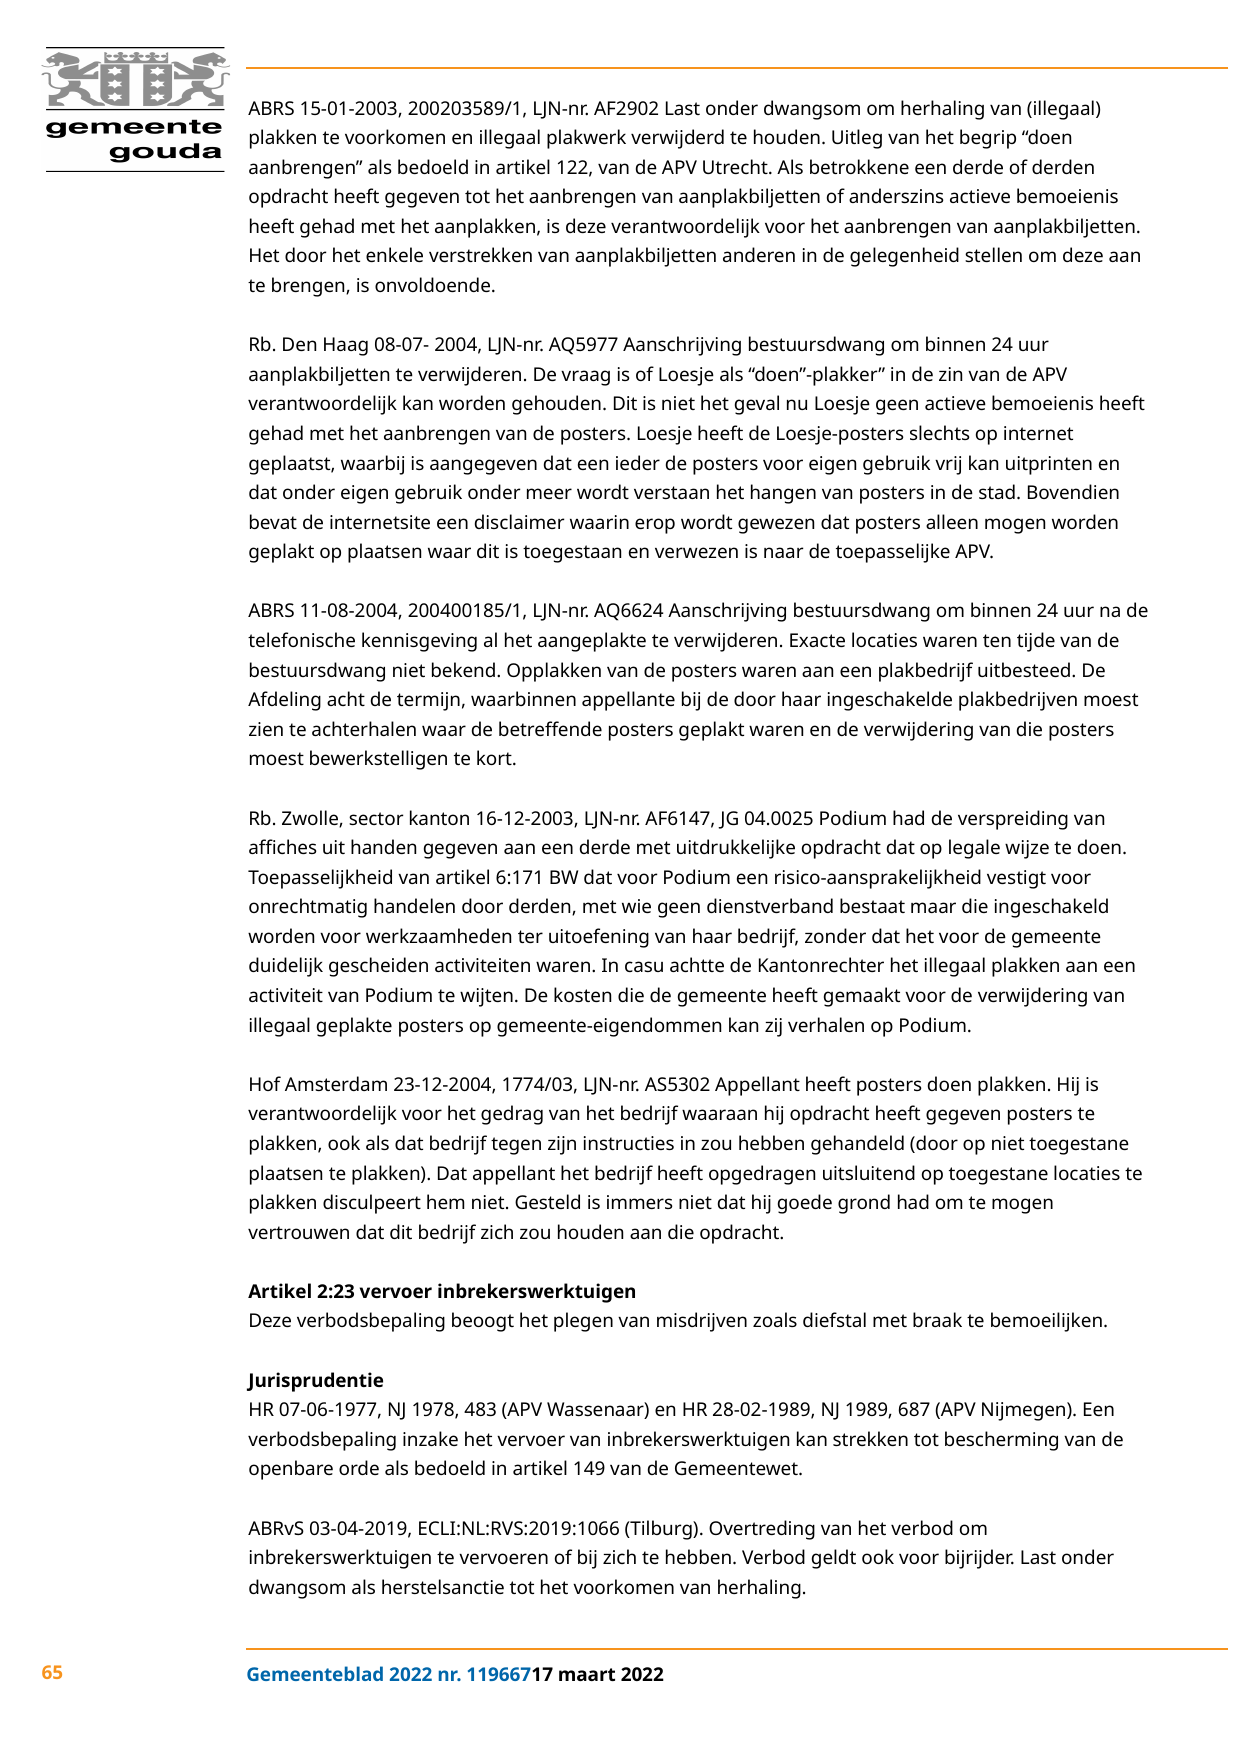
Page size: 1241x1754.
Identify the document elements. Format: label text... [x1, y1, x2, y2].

picture [41, 47, 231, 172]
text HR 07-06-1977, NJ 1978, 483 (APV Wassenaar) en HR 28-02-1989, NJ 1989, 687 (APV Nijmegen). Een verbodsbepaling inzake het vervoer van inbrekerswerktuigen kan strekken tot bescherming van de openbare orde als bedoeld in artikel 149 van de Gemeentewet. [248, 1396, 1152, 1481]
text Rb. Den Haag 08-07- 2004, LJN-nr. AQ5977 Aanschrijving bestuursdwang om binnen 24 uur aanplakbiljetten te verwijderen. De vraag is of Loesje als “doen”-plakker” in de zin van de APV verantwoordelijk kan worden gehouden. Dit is niet het geval nu Loesje geen actieve bemoeienis heeft gehad met het aanbrengen van de posters. Loesje heeft de Loesje-posters slechts op internet geplaatst, waarbij is aangegeven dat een ieder de posters voor eigen gebruik vrij kan uitprinten en dat onder eigen gebruik onder meer wordt verstaan het hangen van posters in de stad. Bovendien bevat de internetsite een disclaimer waarin erop wordt gewezen dat posters alleen mogen worden geplakt op plaatsen waar dit is toegestaan en verwezen is naar de toepasselijke APV. [248, 331, 1152, 564]
text ABRS 11-08-2004, 200400185/1, LJN-nr. AQ6624 Aanschrijving bestuursdwang om binnen 24 uur na de telefonische kennisgeving al het aangeplakte te verwijderen. Exacte locaties waren ten tijde van de bestuursdwang niet bekend. Opplakken van de posters waren aan een plakbedrijf uitbesteed. De Afdeling acht de termijn, waarbinnen appellante bij de door haar ingeschakelde plakbedrijven moest zien te achterhalen waar de betreffende posters geplakt waren en de verwijdering van die posters moest bewerkstelligen te kort. [248, 598, 1152, 771]
text Artikel 2:23 vervoer inbrekerswerktuigen [248, 1278, 1152, 1304]
text ABRvS 03-04-2019, ECLI:NL:RVS:2019:1066 (Tilburg). Overtreding van het verbod om inbrekerswerktuigen te vervoeren of bij zich te hebben. Verbod geldt ook voor bijrijder. Last onder dwangsom als herstelsanctie tot het voorkomen van herhaling. [248, 1515, 1152, 1600]
text Hof Amsterdam 23-12-2004, 1774/03, LJN-nr. AS5302 Appellant heeft posters doen plakken. Hij is verantwoordelijk voor het gedrag van het bedrijf waaraan hij opdracht heeft gegeven posters te plakken, ook als dat bedrijf tegen zijn instructies in zou hebben gehandeld (door op niet toegestane plaatsen te plakken). Dat appellant het bedrijf heeft opgedragen uitsluitend op toegestane locaties te plakken disculpeert hem niet. Gesteld is immers niet dat hij goede grond had om te mogen vertrouwen dat dit bedrijf zich zou houden aan die opdracht. [248, 1071, 1152, 1245]
text Rb. Zwolle, sector kanton 16-12-2003, LJN-nr. AF6147, JG 04.0025 Podium had de verspreiding van affiches uit handen gegeven aan een derde met uitdrukkelijke opdracht dat op legale wijze te doen. Toepasselijkheid van artikel 6:171 BW dat voor Podium een risico-aansprakelijkheid vestigt voor onrechtmatig handelen door derden, met wie geen dienstverband bestaat maar die ingeschakeld worden voor werkzaamheden ter uitoefening van haar bedrijf, zonder dat het voor de gemeente duidelijk gescheiden activiteiten waren. In casu achtte de Kantonrechter het illegaal plakken aan een activiteit van Podium te wijten. De kosten die de gemeente heeft gemaakt voor de verwijdering van illegaal geplakte posters op gemeente-eigendommen kan zij verhalen op Podium. [248, 805, 1152, 1038]
text Jurisprudentie [248, 1367, 1152, 1393]
text ABRS 15-01-2003, 200203589/1, LJN-nr. AF2902 Last onder dwangsom om herhaling van (illegaal) plakken te voorkomen en illegaal plakwerk verwijderd te houden. Uitleg van het begrip “doen aanbrengen” als bedoeld in artikel 122, van de APV Utrecht. Als betrokkene een derde of derden opdracht heeft gegeven tot het aanbrengen van aanplakbiljetten of anderszins actieve bemoeienis heeft gehad met het aanplakken, is deze verantwoordelijk voor het aanbrengen van aanplakbiljetten. Het door het enkele verstrekken van aanplakbiljetten anderen in de gelegenheid stellen om deze aan te brengen, is onvoldoende. [248, 95, 1152, 298]
text Deze verbodsbepaling beoogt het plegen van misdrijven zoals diefstal met braak te bemoeilijken. [248, 1308, 1152, 1333]
